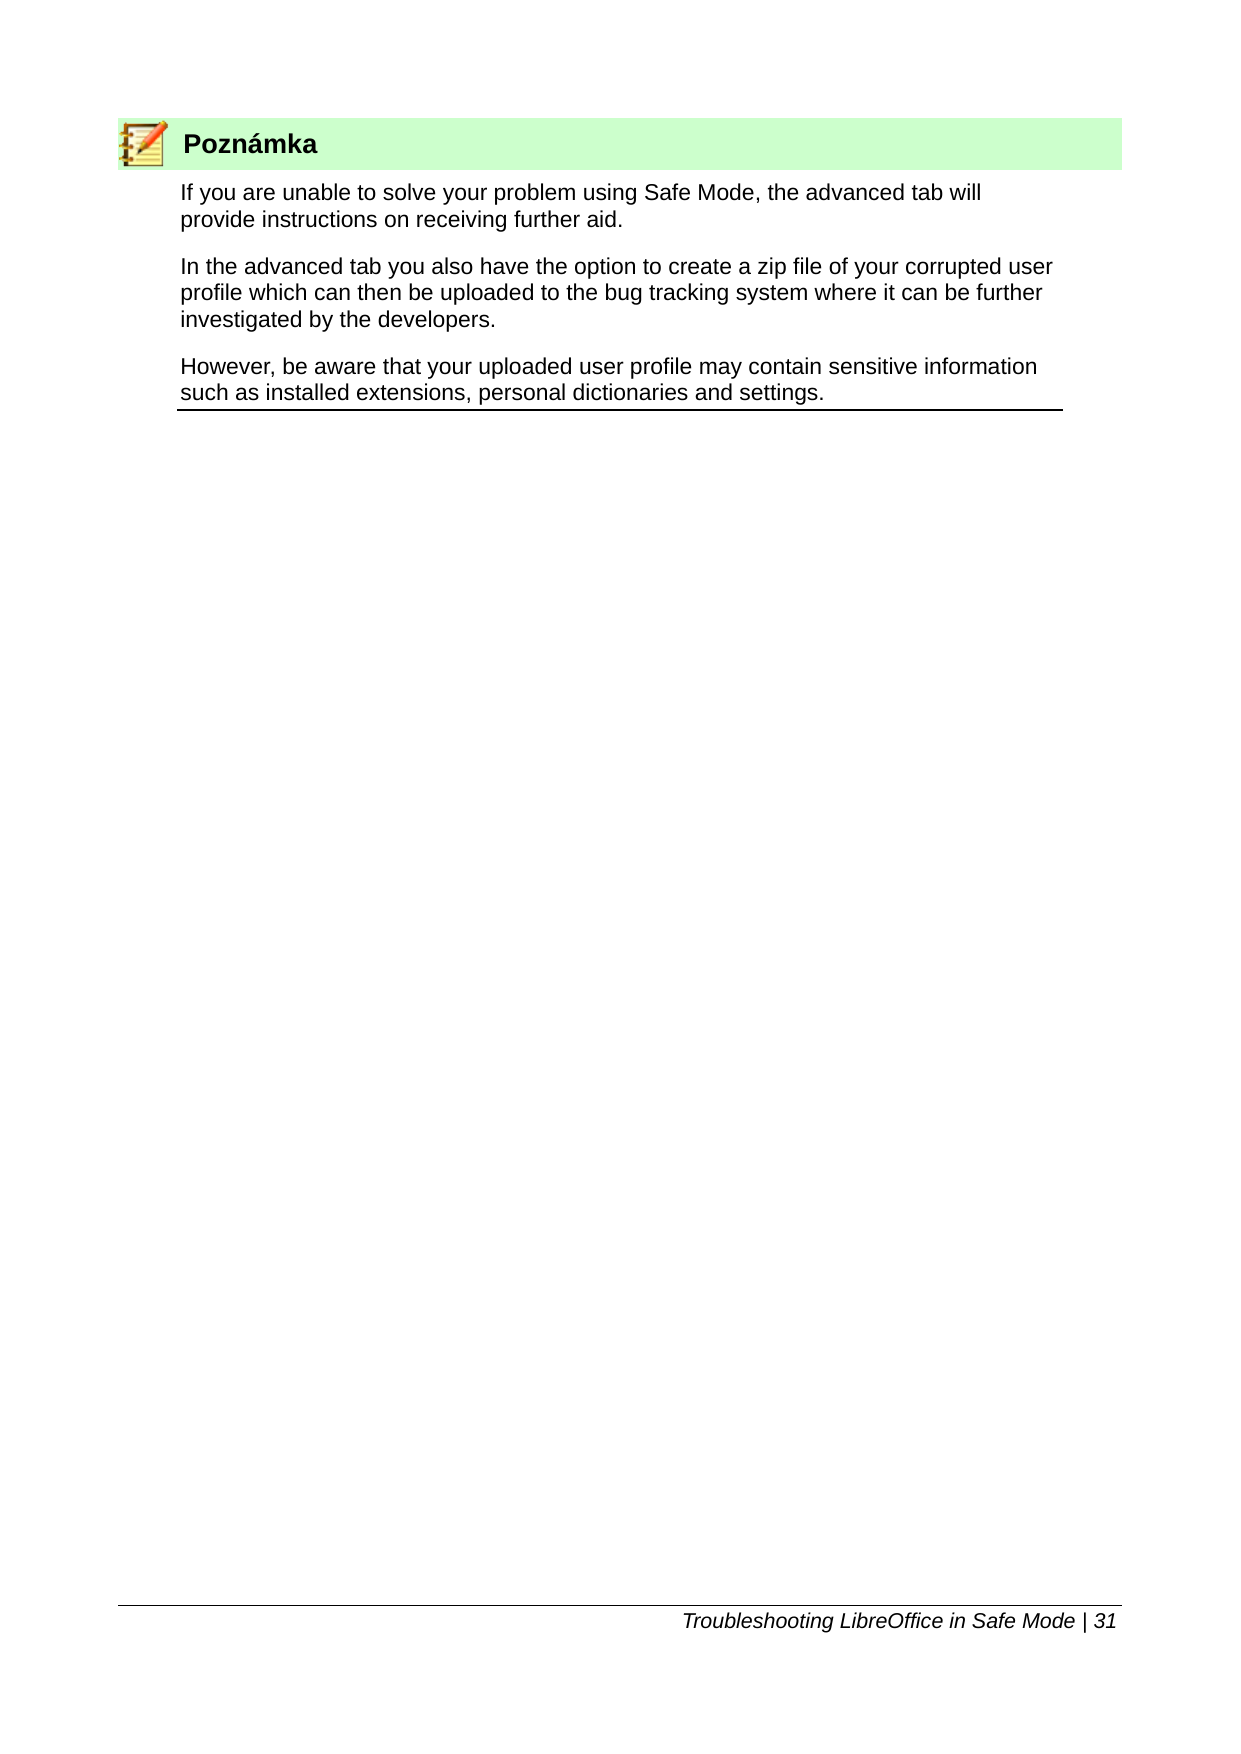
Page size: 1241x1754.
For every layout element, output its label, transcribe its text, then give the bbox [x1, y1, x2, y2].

text However, be aware that your uploaded user profile may contain sensitive information such as installed extensions, personal dictionaries and settings. [177, 350, 1063, 409]
picture [119, 119, 170, 170]
text In the advanced tab you also have the option to create a zip file of your corrupted user profile which can then be uploaded to the bug tracking system where it can be further investigated by the developers. [177, 250, 1063, 332]
text If you are unable to solve your problem using Safe Mode, the advanced tab will provide instructions on receiving further aid. [177, 176, 1063, 232]
subtitle Poznámka [118, 118, 1122, 170]
